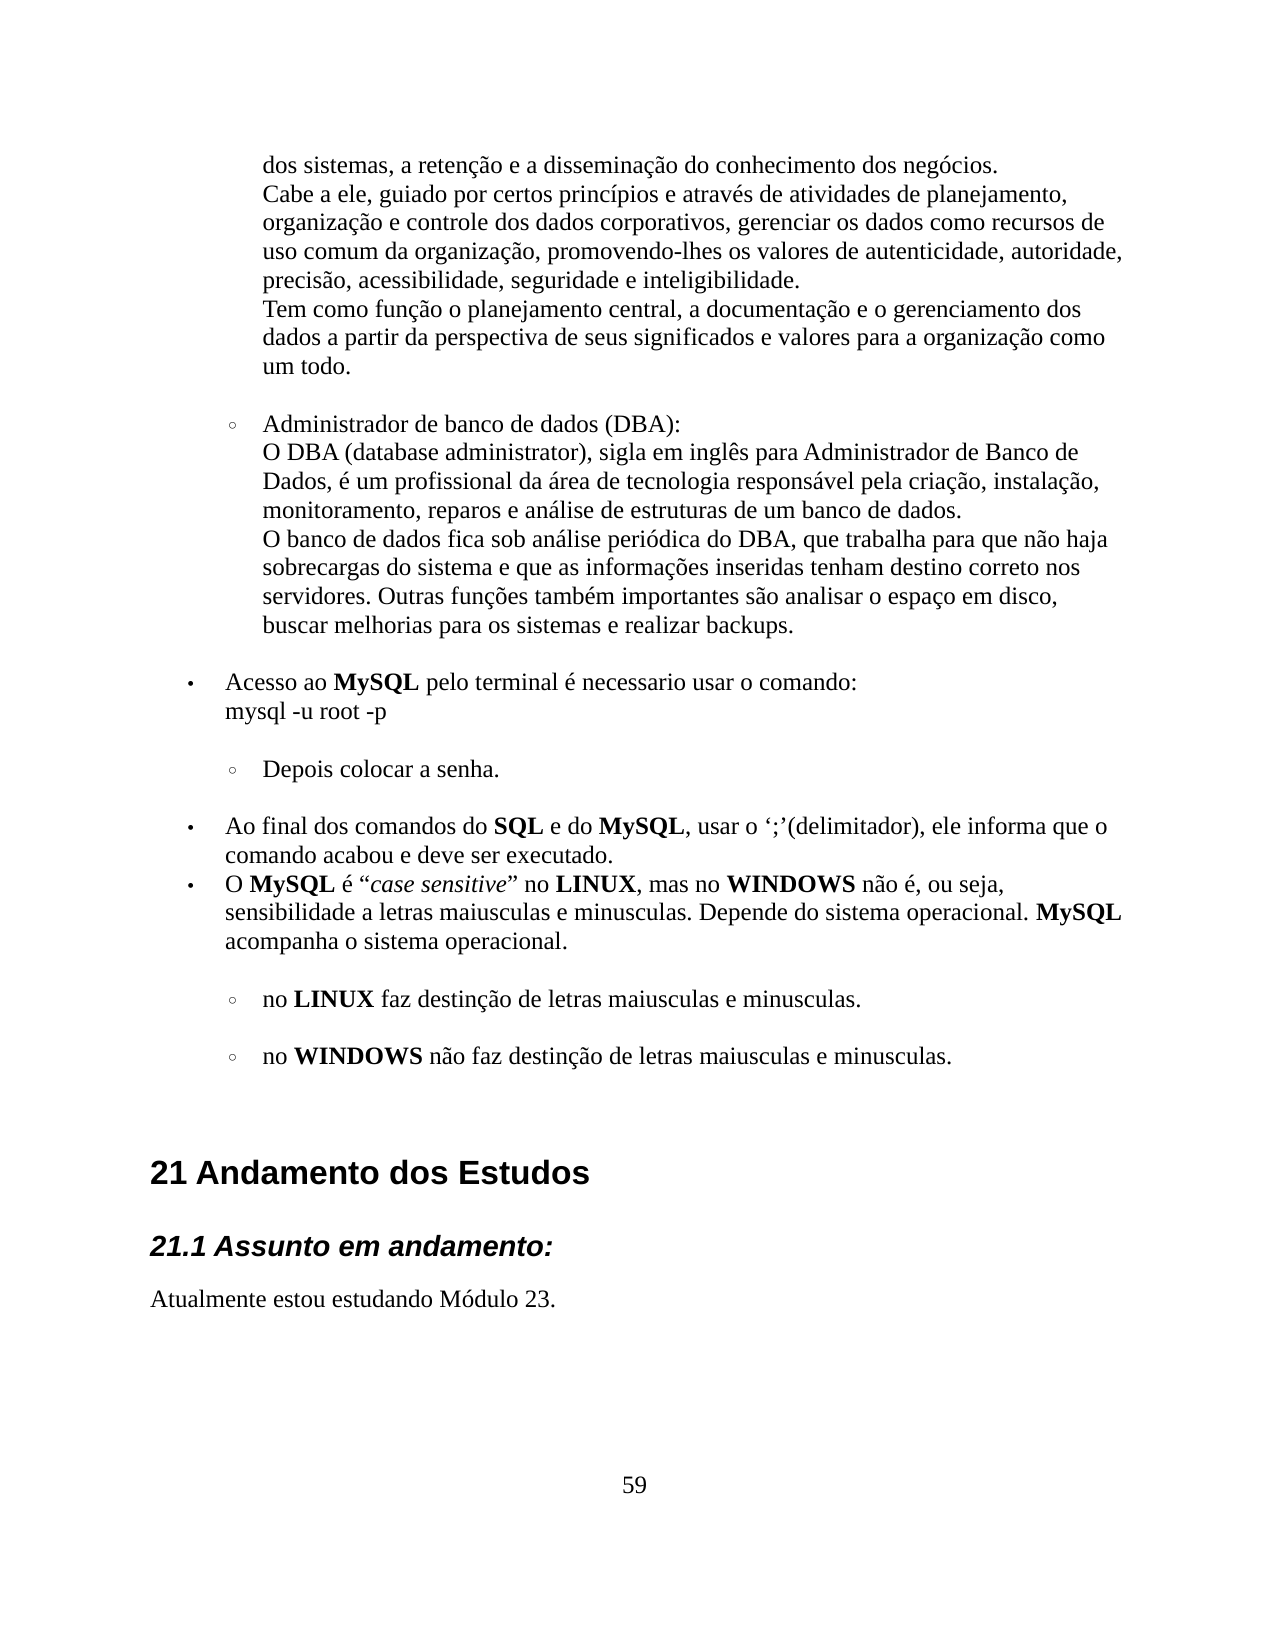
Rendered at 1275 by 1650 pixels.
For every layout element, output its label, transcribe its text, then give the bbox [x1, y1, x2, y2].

list O MySQL é “case sensitive” no LINUX, mas no WINDOWS não é, ou seja, sensibilidade a letras maiusculas e minusculas. Depende do sistema operacional. MySQL acompanha o sistema operacional. [187, 869, 1125, 984]
list no WINDOWS não faz destinção de letras maiusculas e minusculas. [225, 1041, 1125, 1099]
list no LINUX faz destinção de letras maiusculas e minusculas. [225, 984, 1125, 1041]
list Acesso ao MySQL pelo terminal é necessario usar o comando: mysql -u root -p [187, 667, 1125, 754]
subtitle 21 Andamento dos Estudos [150, 1152, 1125, 1191]
list Depois colocar a senha. [225, 754, 1125, 811]
text Atualmente estou estudando Módulo 23. [150, 1284, 1125, 1341]
list dos sistemas, a retenção e a disseminação do conhecimento dos negócios. Cabe a ele, guiado por certos princípios e através de atividades de planejamento, organização e controle dos dados corporativos, gerenciar os dados como recursos de uso comum da organização, promovendo-lhes os valores de autenticidade, autoridade, precisão, acessibilidade, seguridade e inteligibilidade. Tem como função o planejamento central, a documentação e o gerenciamento dos dados a partir da perspectiva de seus significados e valores para a organização como um todo. [225, 150, 1125, 409]
list Administrador de banco de dados (DBA): O DBA (database administrator), sigla em inglês para Administrador de Banco de Dados, é um profissional da área de tecnologia responsável pela criação, instalação, monitoramento, reparos e análise de estruturas de um banco de dados. O banco de dados fica sob análise periódica do DBA, que trabalha para que não haja sobrecargas do sistema e que as informações inseridas tenham destino correto nos servidores. Outras funções também importantes são analisar o espaço em disco, buscar melhorias para os sistemas e realizar backups. [225, 409, 1125, 667]
list Ao final dos comandos do SQL e do MySQL, usar o ‘;’(delimitador), ele informa que o comando acabou e deve ser executado. [187, 811, 1125, 869]
subtitle 21.1 Assunto em andamento: [150, 1229, 1125, 1262]
